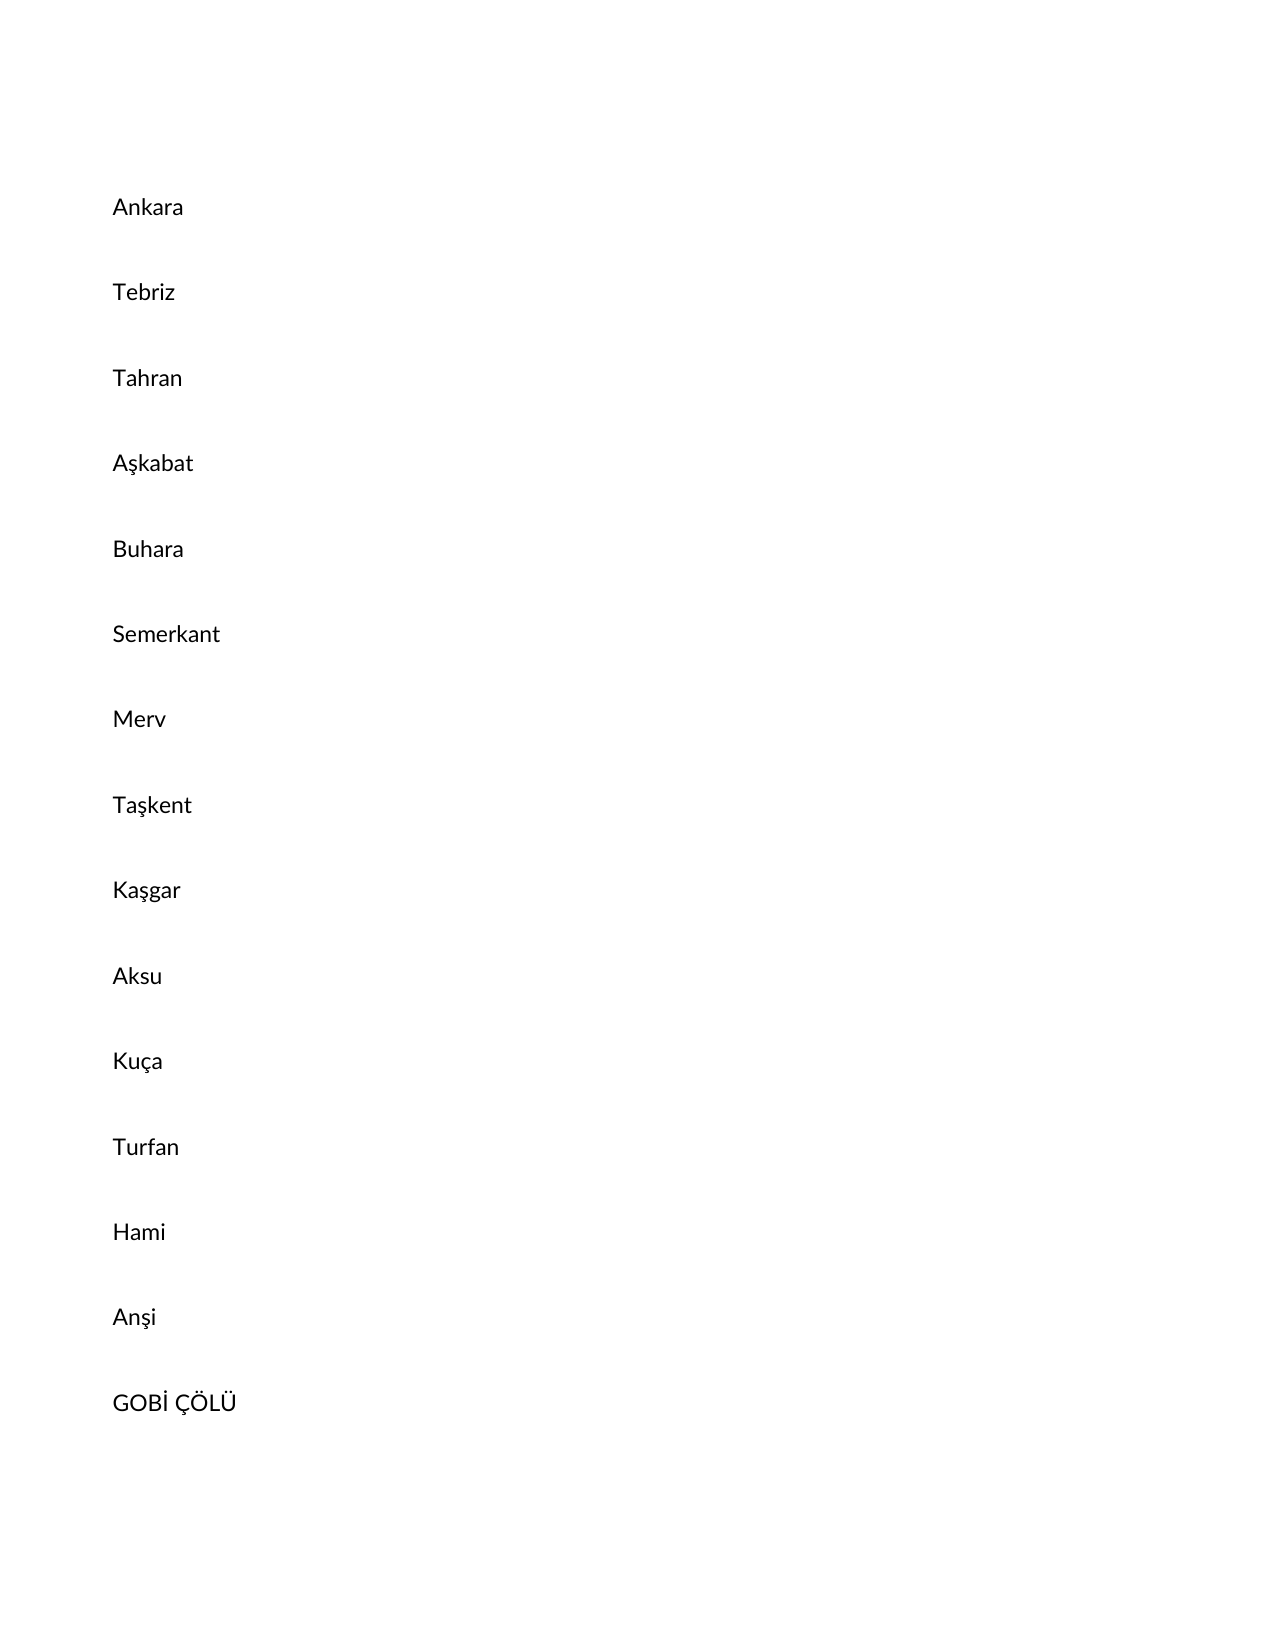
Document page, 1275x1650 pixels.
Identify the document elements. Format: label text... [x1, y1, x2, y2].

text Aksu [75, 961, 1200, 989]
text GOBİ ÇÖLÜ [75, 1388, 1200, 1416]
text Tebriz [75, 278, 1200, 306]
text Kaşgar [75, 876, 1200, 903]
text Taşkent [75, 791, 1200, 818]
text Turfan [75, 1132, 1200, 1160]
text Tahran [75, 363, 1200, 391]
text Hami [75, 1218, 1200, 1245]
text Kuça [75, 1047, 1200, 1074]
text Aşkabat [75, 449, 1200, 476]
text Merv [75, 705, 1200, 733]
text Semerkant [75, 620, 1200, 647]
text Ankara [75, 193, 1200, 220]
text Anşi [75, 1303, 1200, 1331]
text Buhara [75, 534, 1200, 562]
